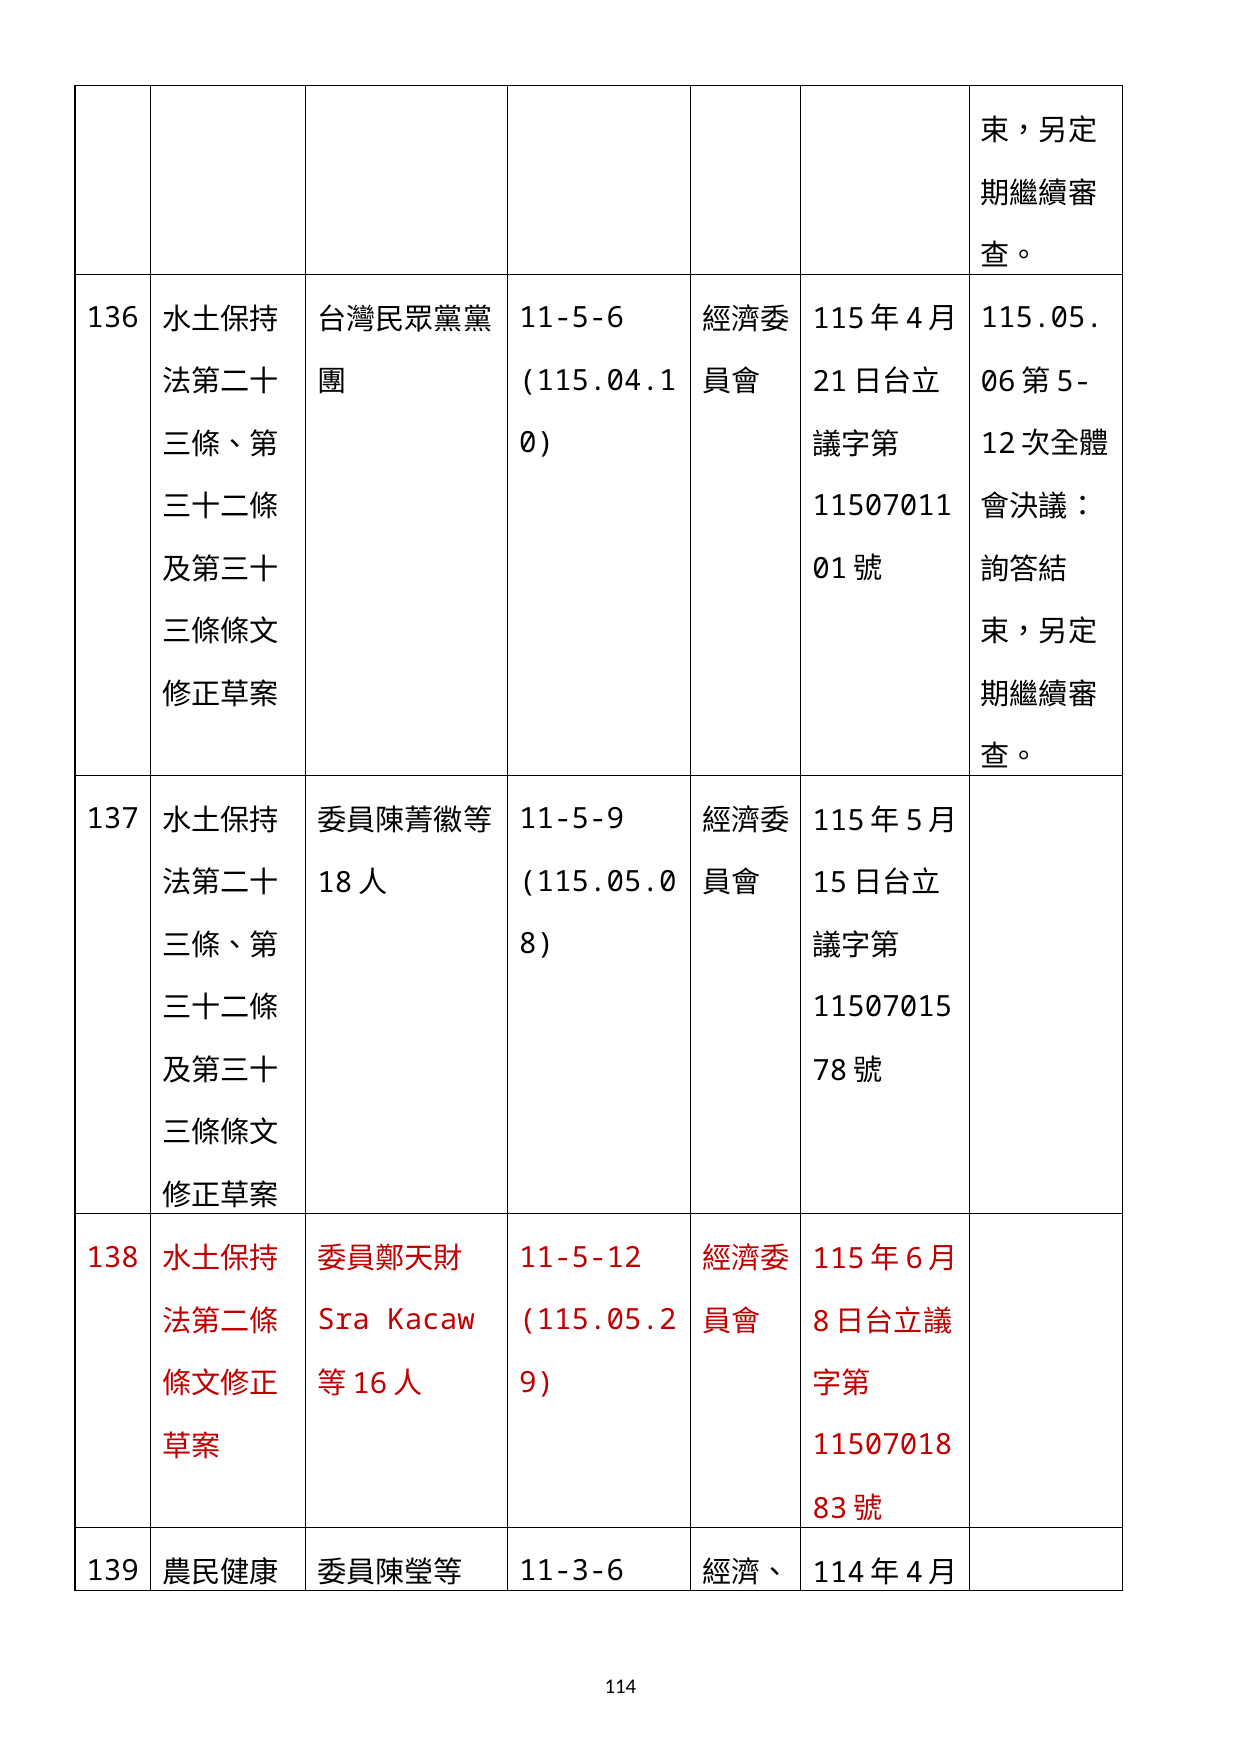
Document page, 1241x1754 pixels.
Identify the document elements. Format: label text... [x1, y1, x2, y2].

table_cell [970, 1528, 1122, 1590]
table_cell 139 [76, 1528, 150, 1590]
table_cell 水土保持法第二十三條、第三十二條及第三十三條條文修正草案 [151, 776, 305, 1213]
table_cell 115年6月8日台立議字第1150701883號 [801, 1214, 969, 1527]
table_cell 115年4月21日台立議字第1150701101號 [801, 275, 969, 775]
table_cell [306, 86, 507, 274]
table_cell 138 [76, 1214, 150, 1527]
table_cell 114年4月 [801, 1528, 969, 1590]
table_cell 農民健康 [151, 1528, 305, 1590]
table_cell 11-5-9 (115.05.08) [508, 776, 690, 1213]
table_cell [508, 86, 690, 274]
table_cell [691, 86, 800, 274]
table_cell 137 [76, 776, 150, 1213]
table_cell 136 [76, 275, 150, 775]
table_cell [970, 1214, 1122, 1527]
table_cell 水土保持法第二條條文修正草案 [151, 1214, 305, 1527]
table_cell 委員陳菁徽等18人 [306, 776, 507, 1213]
table_cell 11-3-6 [508, 1528, 690, 1590]
table_cell 11-5-6 (115.04.10) [508, 275, 690, 775]
table_cell 水土保持法第二十三條、第三十二條及第三十三條條文修正草案 [151, 275, 305, 775]
table_cell 委員鄭天財Sra Kacaw等16人 [306, 1214, 507, 1527]
table_cell 委員陳瑩等 [306, 1528, 507, 1590]
table_cell 經濟委員會 [691, 275, 800, 775]
table_cell [151, 86, 305, 274]
table_cell [76, 86, 150, 274]
table_cell [970, 776, 1122, 1213]
table_cell 束，另定期繼續審查。 [970, 86, 1122, 274]
table_cell 經濟委員會 [691, 776, 800, 1213]
table_cell 經濟委員會 [691, 1214, 800, 1527]
table_cell 經濟、 [691, 1528, 800, 1590]
table_cell 台灣民眾黨黨團 [306, 275, 507, 775]
table_cell 115.05.06第5-12次全體會決議：詢答結束，另定期繼續審查。 [970, 275, 1122, 775]
table_cell 11-5-12 (115.05.29) [508, 1214, 690, 1527]
table_cell [801, 86, 969, 274]
table_cell 115年5月15日台立議字第1150701578號 [801, 776, 969, 1213]
